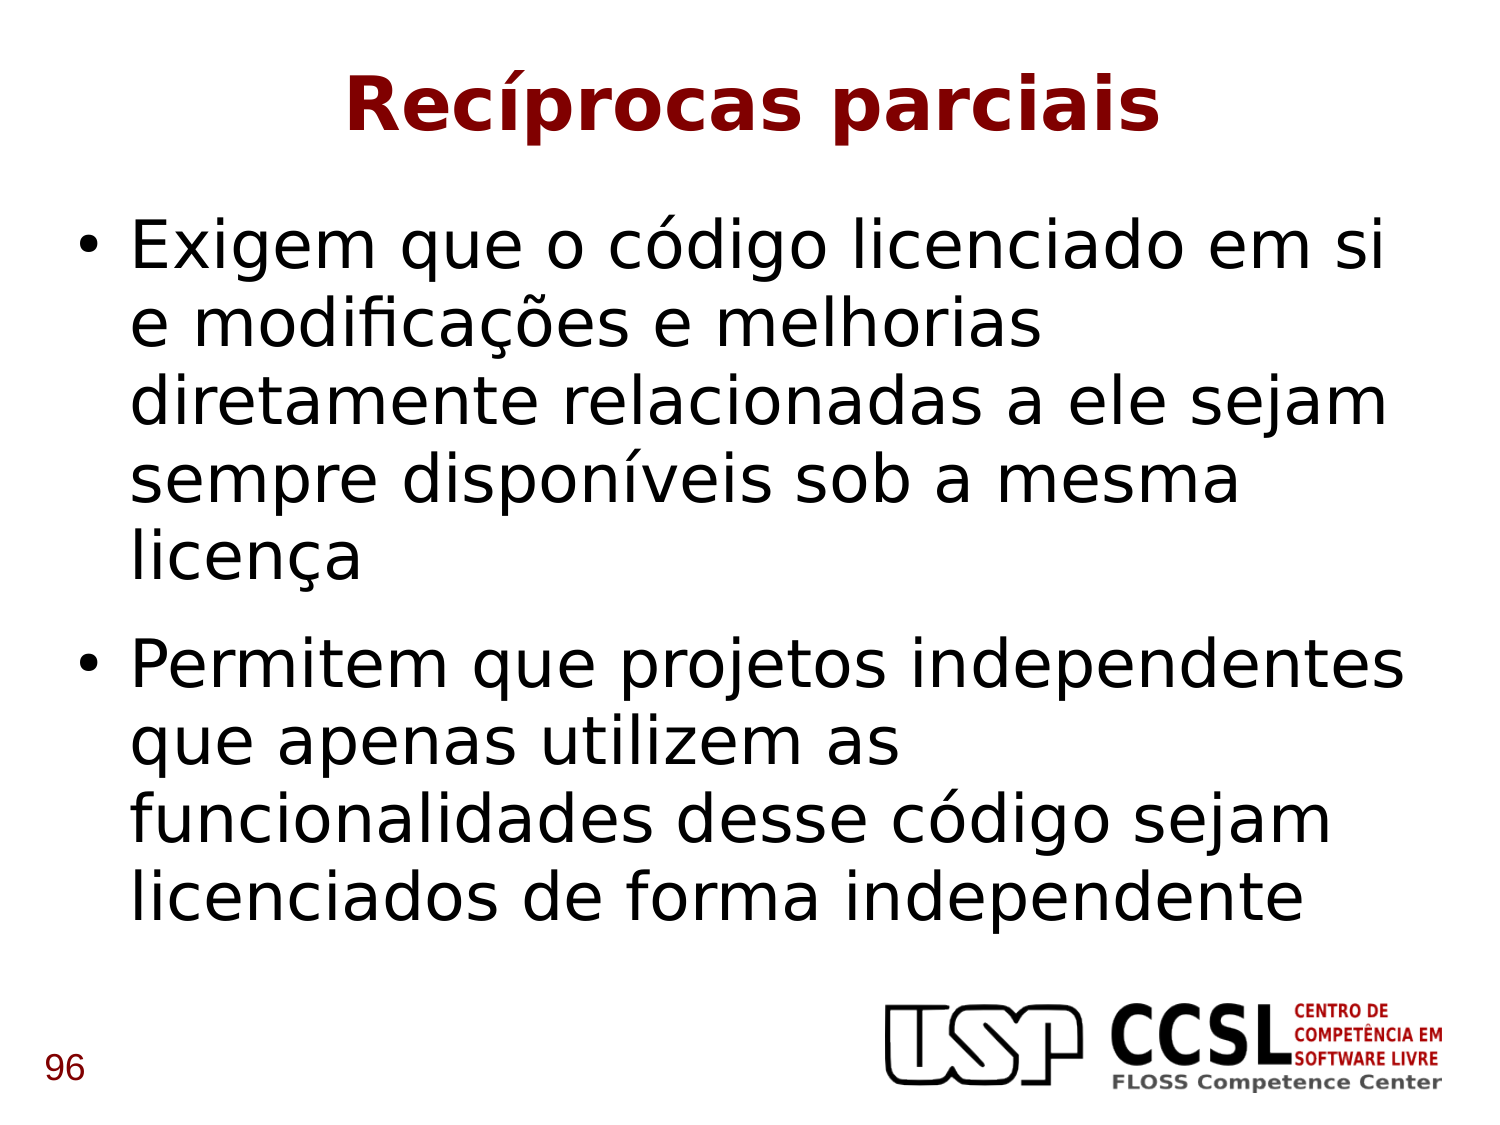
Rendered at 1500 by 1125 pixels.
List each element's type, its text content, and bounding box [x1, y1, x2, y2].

list Exigem que o código licenciado em si e modificações e melhorias diretamente relacionadas a ele sejam sempre disponíveis sob a mesma licença Permitem que projetos independentes que apenas utilizem as funcionalidades desse código sejam licenciados de forma independente [59, 206, 1447, 950]
title Recíprocas parciais [59, 29, 1447, 180]
picture [885, 1003, 1442, 1093]
